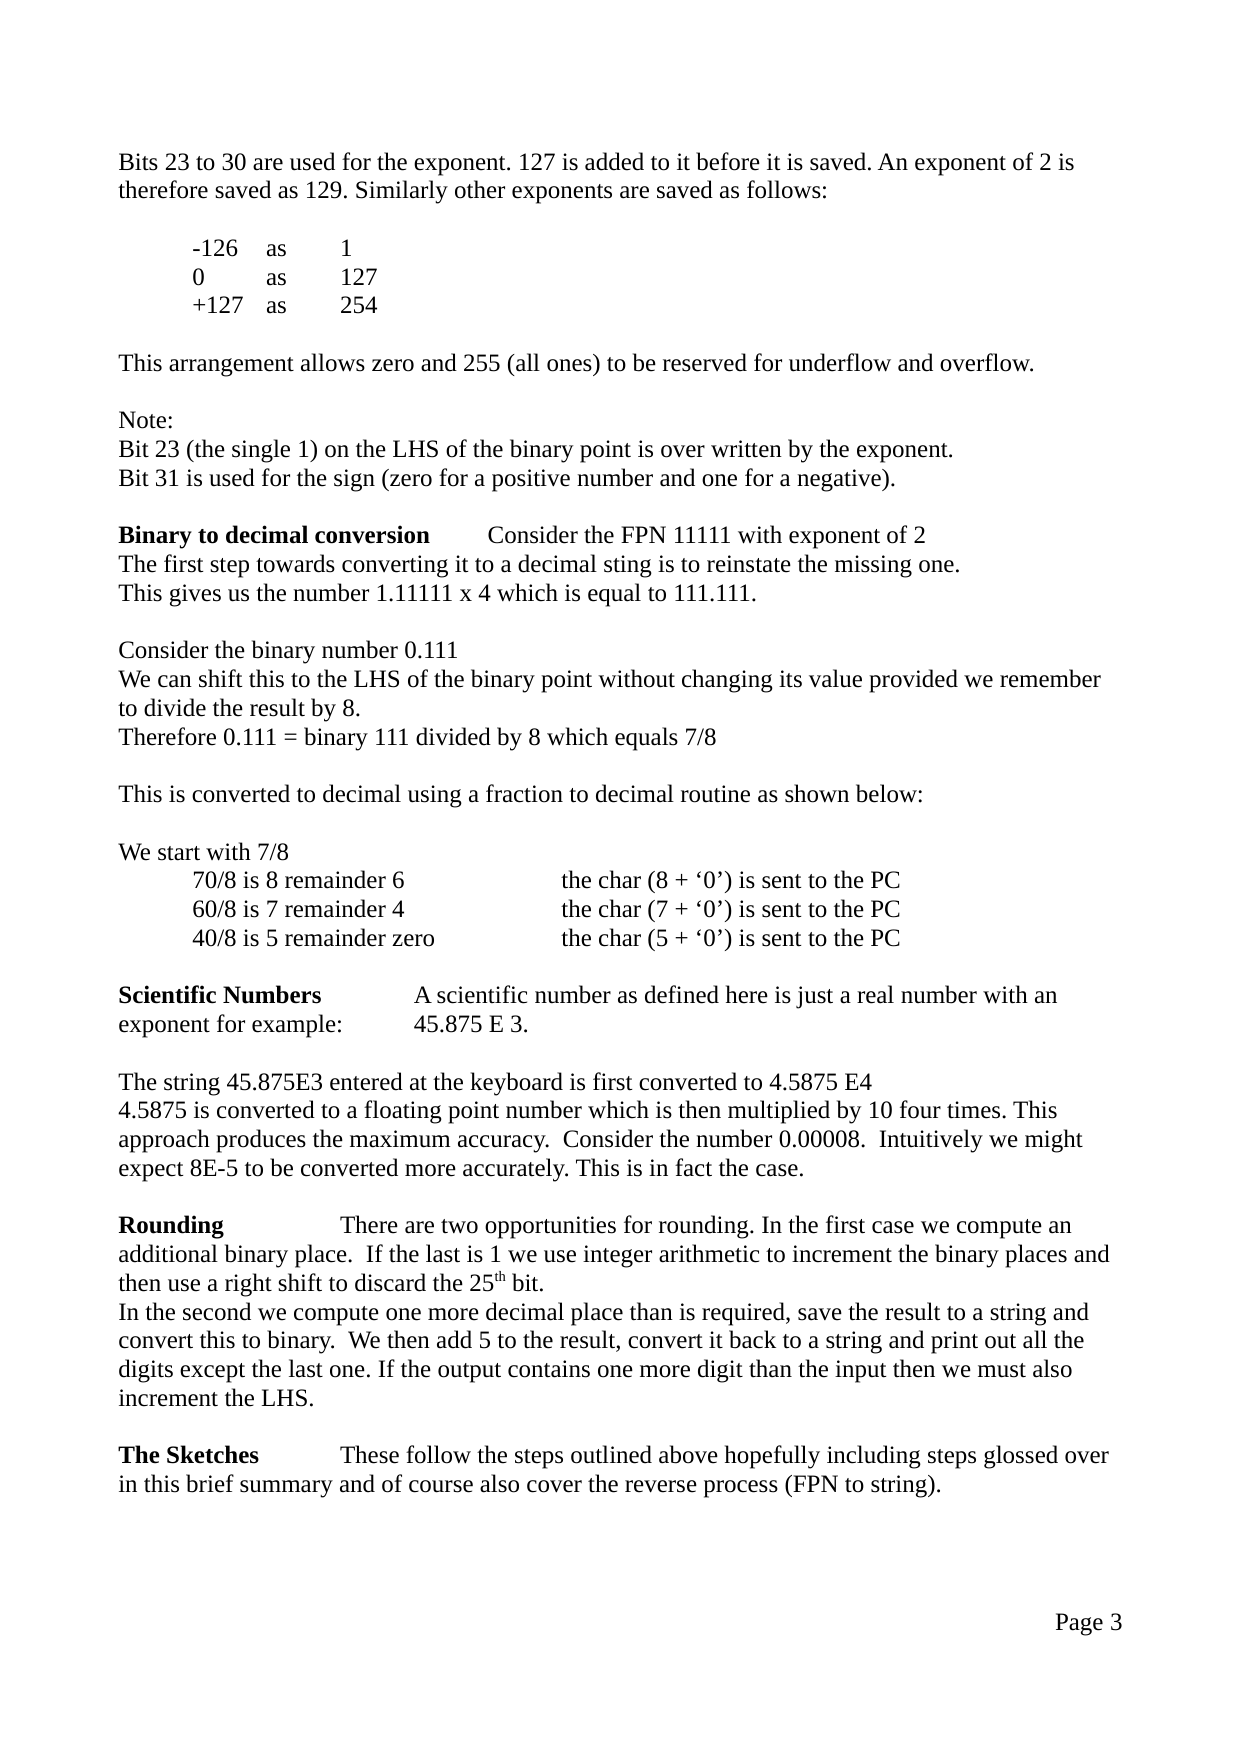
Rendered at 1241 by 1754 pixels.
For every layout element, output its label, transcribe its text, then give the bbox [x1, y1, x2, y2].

text Scientific Numbers A scientific number as defined here is just a real number with an exponent for example: 45.875 E 3. [118, 981, 1122, 1038]
text This gives us the number 1.11111 x 4 which is equal to 111.111. [118, 578, 1122, 607]
text -126 as 1 [118, 233, 1122, 262]
text The first step towards converting it to a decimal sting is to reinstate the missing one. [118, 549, 1122, 578]
text Bit 23 (the single 1) on the LHS of the binary point is over written by the exponent. [118, 434, 1122, 463]
text Bit 31 is used for the sign (zero for a positive number and one for a negative). [118, 463, 1122, 492]
text +127 as 254 [118, 291, 1122, 319]
text 60/8 is 7 remainder 4 the char (7 + ‘0’) is sent to the PC [118, 894, 1122, 923]
text This arrangement allows zero and 255 (all ones) to be reserved for underflow and overflow. [118, 348, 1122, 377]
text This is converted to decimal using a fraction to decimal routine as shown below: [118, 779, 1122, 808]
text We can shift this to the LHS of the binary point without changing its value provided we remember to divide the result by 8. [118, 664, 1122, 722]
text The string 45.875E3 entered at the keyboard is first converted to 4.5875 E4 [118, 1067, 1122, 1096]
text Bits 23 to 30 are used for the exponent. 127 is added to it before it is saved. An exponent of 2 is therefore saved as 129. Similarly other exponents are saved as follows: [118, 147, 1122, 204]
text 0 as 127 [118, 262, 1122, 291]
text Note: [118, 406, 1122, 434]
text Rounding There are two opportunities for rounding. In the first case we compute an additional binary place. If the last is 1 we use integer arithmetic to increment the binary places and then use a right shift to discard the 25th bit. [118, 1211, 1122, 1297]
text The Sketches These follow the steps outlined above hopefully including steps glossed over in this brief summary and of course also cover the reverse process (FPN to string). [118, 1441, 1122, 1498]
text Therefore 0.111 = binary 111 divided by 8 which equals 7/8 [118, 722, 1122, 751]
text 70/8 is 8 remainder 6 the char (8 + ‘0’) is sent to the PC [118, 866, 1122, 894]
text 4.5875 is converted to a floating point number which is then multiplied by 10 four times. This approach produces the maximum accuracy. Consider the number 0.00008. Intuitively we might expect 8E-5 to be converted more accurately. This is in fact the case. [118, 1096, 1122, 1182]
text Binary to decimal conversion Consider the FPN 11111 with exponent of 2 [118, 521, 1122, 549]
text 40/8 is 5 remainder zero the char (5 + ‘0’) is sent to the PC [118, 923, 1122, 952]
text We start with 7/8 [118, 837, 1122, 866]
text Consider the binary number 0.111 [118, 636, 1122, 664]
text In the second we compute one more decimal place than is required, save the result to a string and convert this to binary. We then add 5 to the result, convert it back to a string and print out all the digits except the last one. If the output contains one more digit than the input then we must also increment the LHS. [118, 1297, 1122, 1412]
